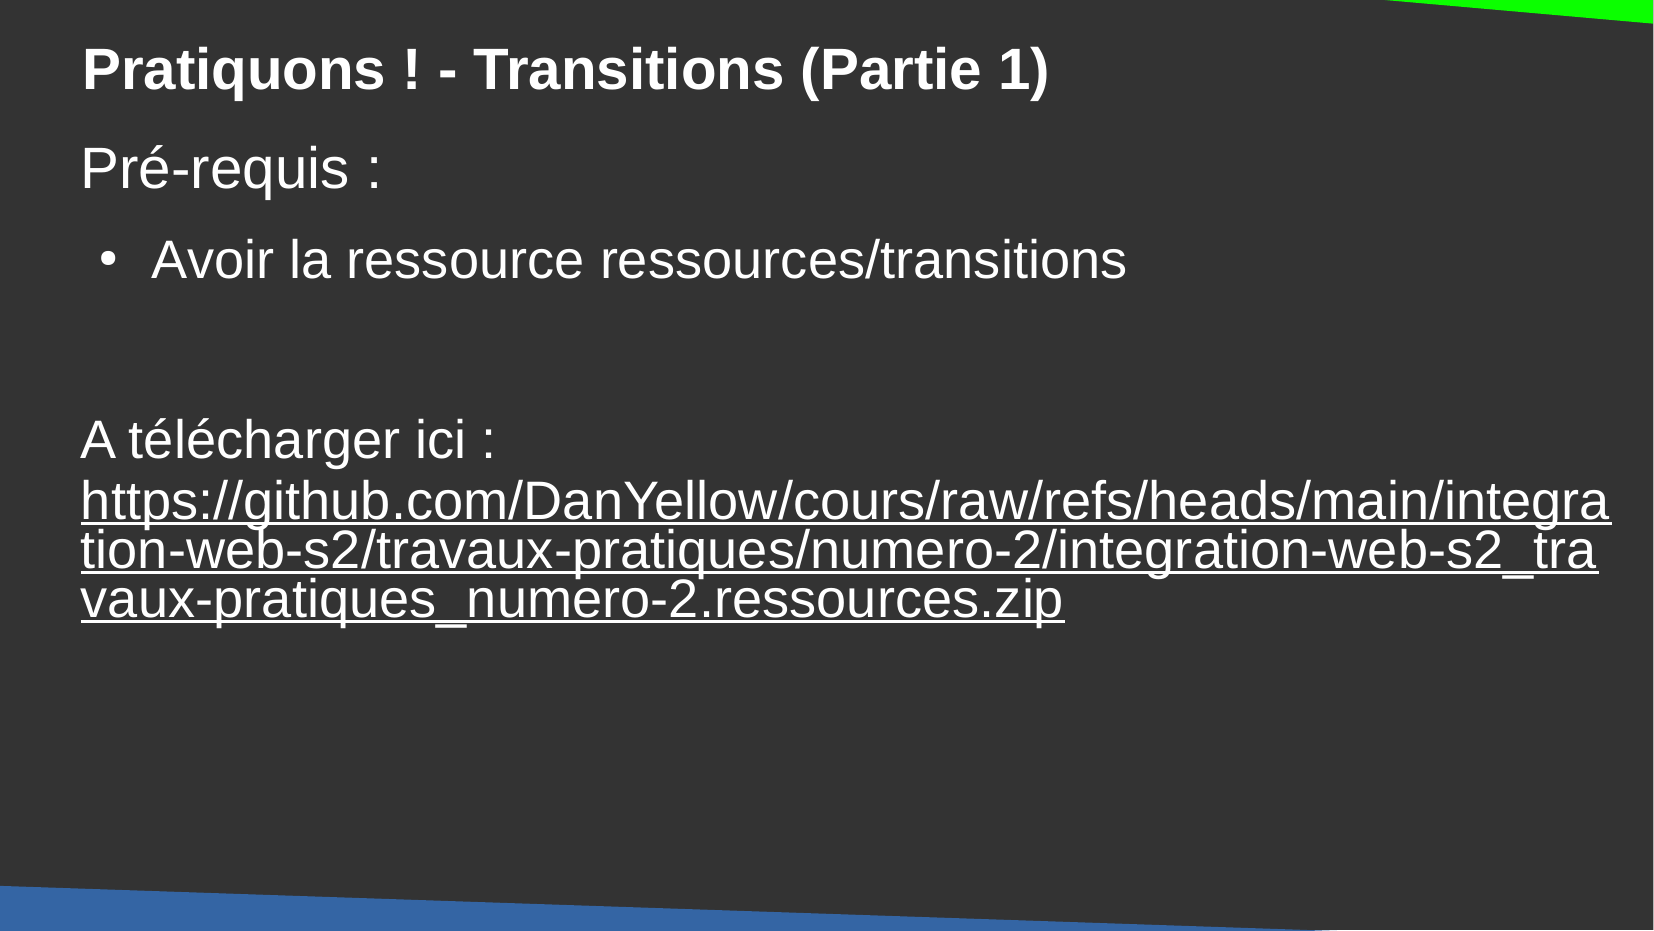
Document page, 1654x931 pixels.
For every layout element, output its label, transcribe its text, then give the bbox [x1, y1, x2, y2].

text_box [0, 885, 1337, 931]
list Pré-requis : Avoir la ressource ressources/transitions A télécharger ici : https://github.com/DanYellow/cours/raw/refs/heads/main/integration-web-s2/travaux-pratiques/numero-2/integration-web-s2_travaux-pratiques_numero-2.ressources.zip [80, 135, 1620, 721]
text_box [1384, 0, 1653, 24]
title Pratiquons ! - Transitions (Partie 1) [82, 37, 1571, 114]
